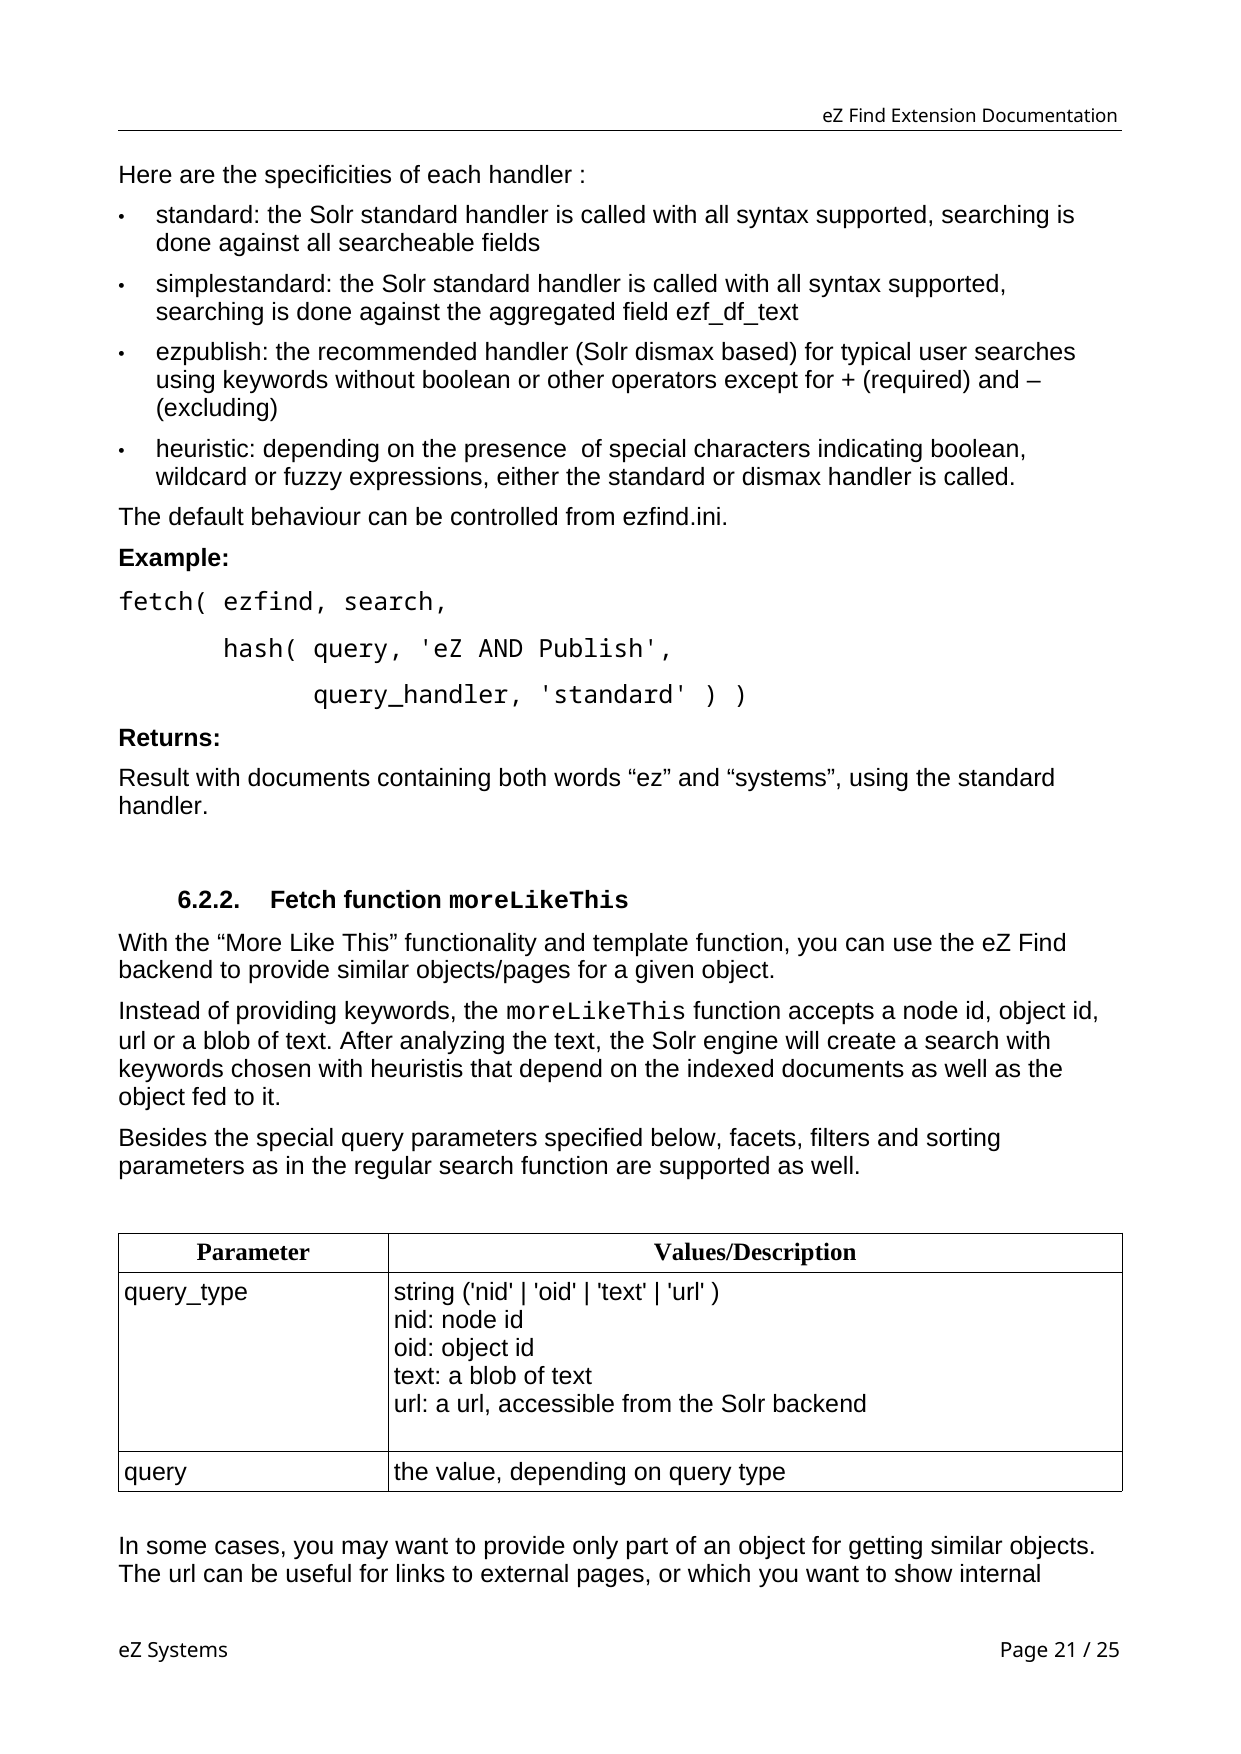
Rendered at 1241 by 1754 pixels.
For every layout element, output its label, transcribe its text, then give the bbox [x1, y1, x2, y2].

text The default behaviour can be controlled from ezfind.ini. [118, 503, 1122, 531]
table_header Parameter [119, 1234, 388, 1272]
list ezpublish: the recommended handler (Solr dismax based) for typical user searches using keywords without boolean or other operators except for + (required) and – (excluding) [118, 338, 1122, 422]
text Instead of providing keywords, the moreLikeThis function accepts a node id, object id, url or a blob of text. After analyzing the text, the Solr engine will create a search with keywords chosen with heuristis that depend on the indexed documents as well as the object fed to it. [118, 997, 1122, 1111]
text Example: [118, 543, 1122, 572]
list standard: the Solr standard handler is called with all syntax supported, searching is done against all searcheable fields [118, 201, 1122, 257]
text Returns: [118, 723, 1122, 751]
subtitle Fetch function moreLikeThis [177, 886, 1122, 916]
table_cell string ('nid' | 'oid' | 'text' | 'url' ) nid: node id oid: object id text: a blob of text url: a url, accessible from the Solr backend [389, 1273, 1122, 1451]
text query_handler, 'standard' ) ) [118, 677, 1122, 711]
text Besides the special query parameters specified below, facets, filters and sorting parameters as in the regular search function are supported as well. [118, 1123, 1122, 1179]
table_cell the value, depending on query type [389, 1452, 1122, 1491]
table_cell query [119, 1452, 388, 1491]
text Here are the specificities of each handler : [118, 160, 1122, 188]
text fetch( ezfind, search, [118, 584, 1122, 618]
text Result with documents containing both words “ez” and “systems”, using the standard handler. [118, 764, 1122, 820]
text In some cases, you may want to provide only part of an object for getting similar objects. The url can be useful for links to external pages, or which you want to show internal [118, 1532, 1122, 1588]
list simplestandard: the Solr standard handler is called with all syntax supported, searching is done against the aggregated field ezf_df_text [118, 269, 1122, 325]
text With the “More Like This” functionality and template function, you can use the eZ Find backend to provide similar objects/pages for a given object. [118, 928, 1122, 984]
table_header Values/Description [389, 1234, 1122, 1272]
table_cell query_type [119, 1273, 388, 1451]
text hash( query, 'eZ AND Publish', [118, 631, 1122, 664]
list heuristic: depending on the presence of special characters indicating boolean, wildcard or fuzzy expressions, either the standard or dismax handler is called. [118, 434, 1122, 491]
